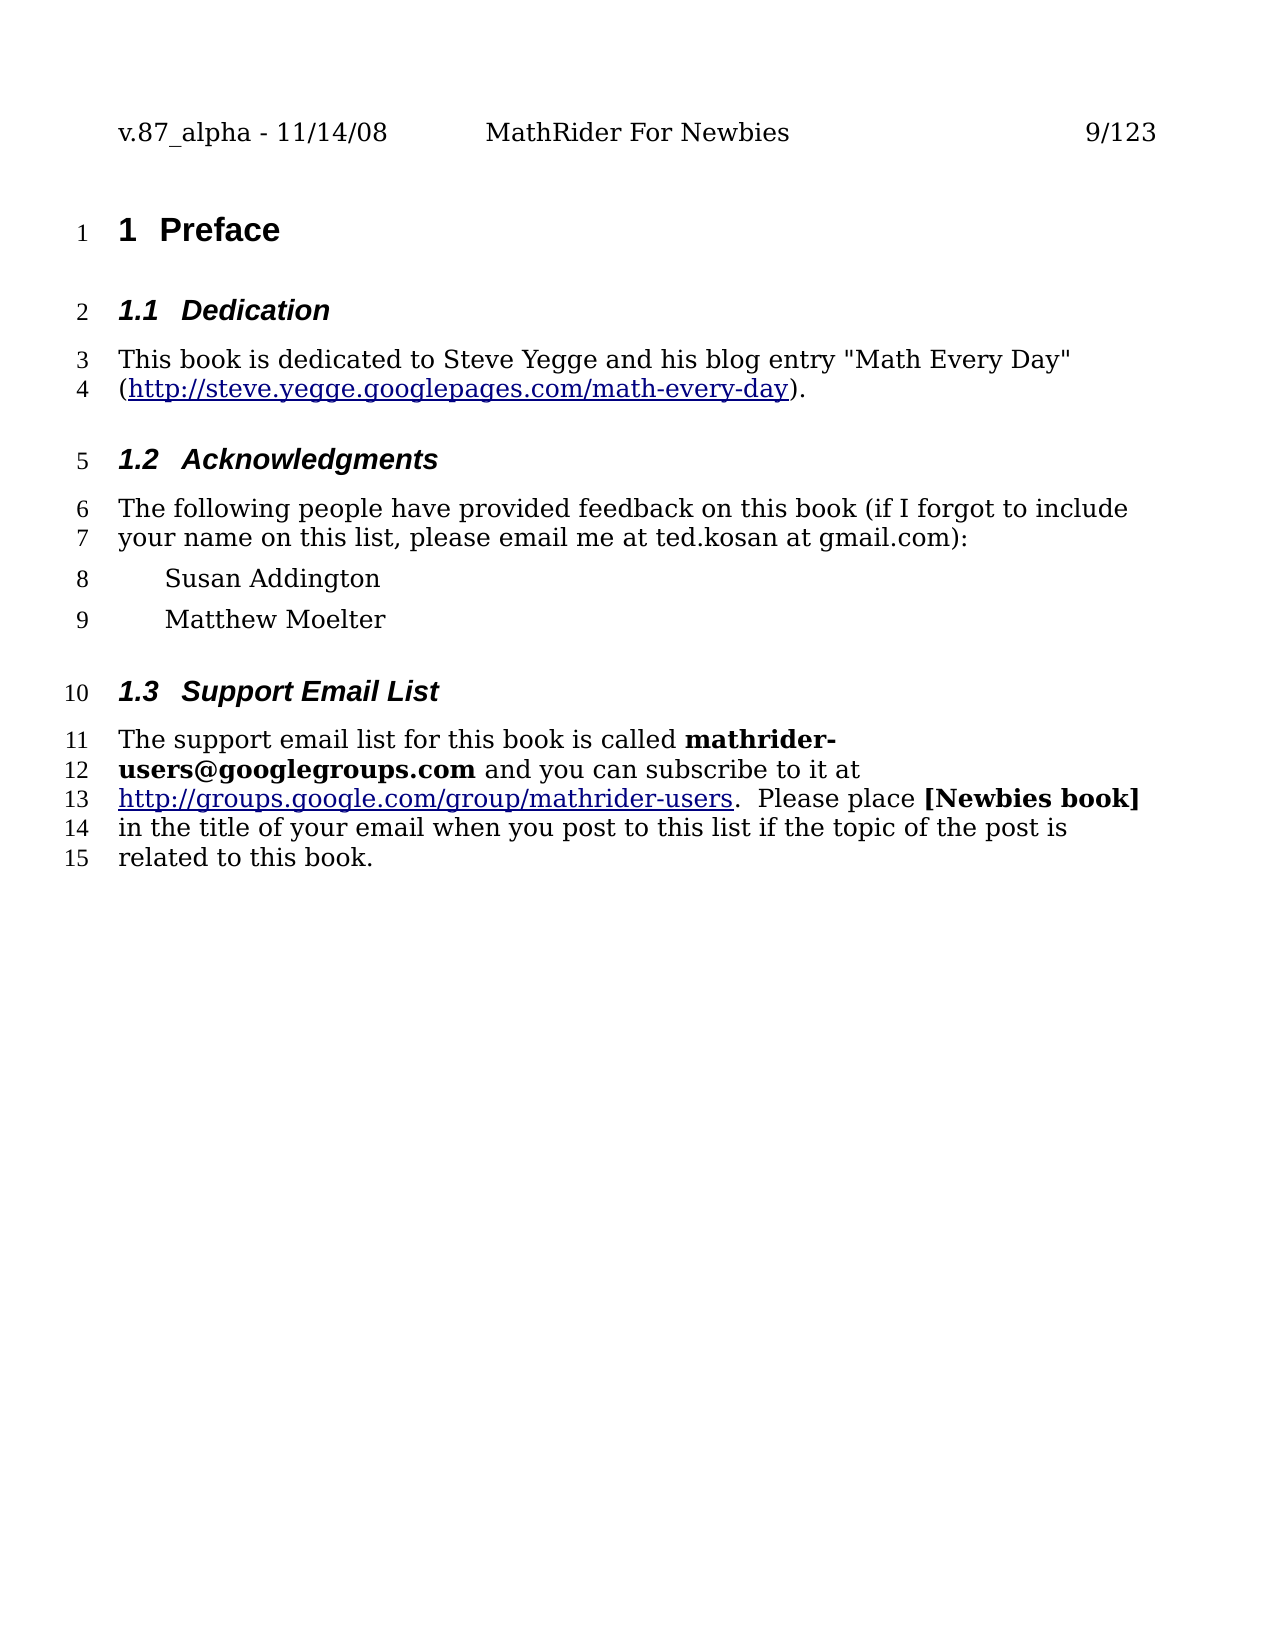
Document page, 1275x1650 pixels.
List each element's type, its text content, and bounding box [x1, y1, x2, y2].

subtitle Acknowledgments [118, 442, 1157, 476]
subtitle Preface [118, 210, 1157, 248]
subtitle Support Email List [118, 674, 1157, 707]
text The support email list for this book is called mathrider-users@googlegroups.com and you can subscribe to it at http://groups.google.com/group/mathrider-users. Please place [Newbies book] in the title of your email when you post to this list if the topic of the post is related to this book. [118, 725, 1157, 872]
text Matthew Moelter [164, 606, 1157, 635]
subtitle Dedication [118, 293, 1157, 327]
text Susan Addington [164, 564, 1157, 593]
text This book is dedicated to Steve Yegge and his blog entry "Math Every Day" (http://steve.yegge.googlepages.com/math-every-day). [118, 345, 1157, 403]
text The following people have provided feedback on this book (if I forgot to include your name on this list, please email me at ted.kosan at gmail.com): [118, 494, 1157, 552]
